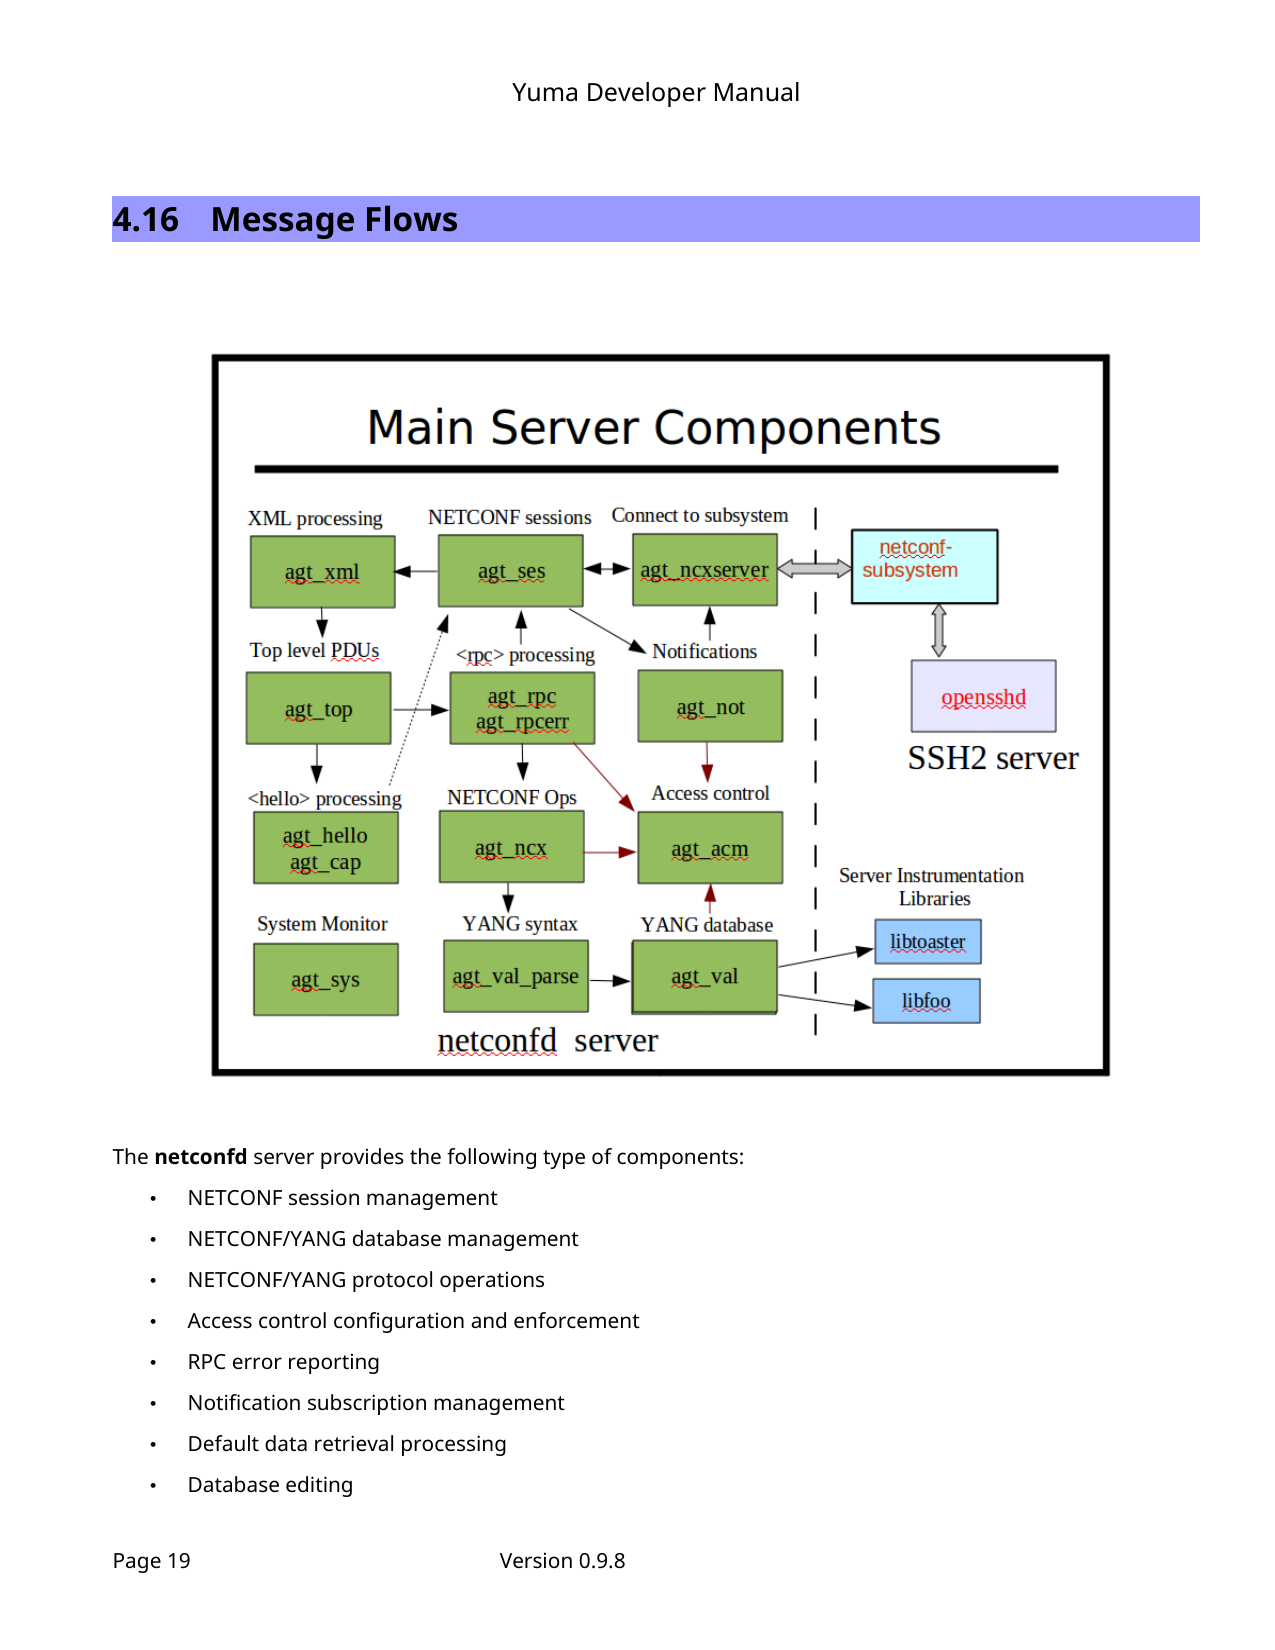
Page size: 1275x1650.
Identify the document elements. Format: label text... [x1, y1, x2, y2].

list NETCONF/YANG database management [150, 1224, 1200, 1252]
text The netconfd server provides the following type of components: [112, 1142, 1200, 1171]
picture [144, 311, 1168, 1102]
list Notification subscription management [150, 1388, 1200, 1416]
list NETCONF/YANG protocol operations [150, 1265, 1200, 1293]
subtitle Message Flows [112, 196, 1200, 242]
list NETCONF session management [150, 1183, 1200, 1212]
list Default data retrieval processing [150, 1429, 1200, 1457]
list RPC error reporting [150, 1347, 1200, 1375]
list Access control configuration and enforcement [150, 1306, 1200, 1334]
list Database editing [150, 1470, 1200, 1498]
